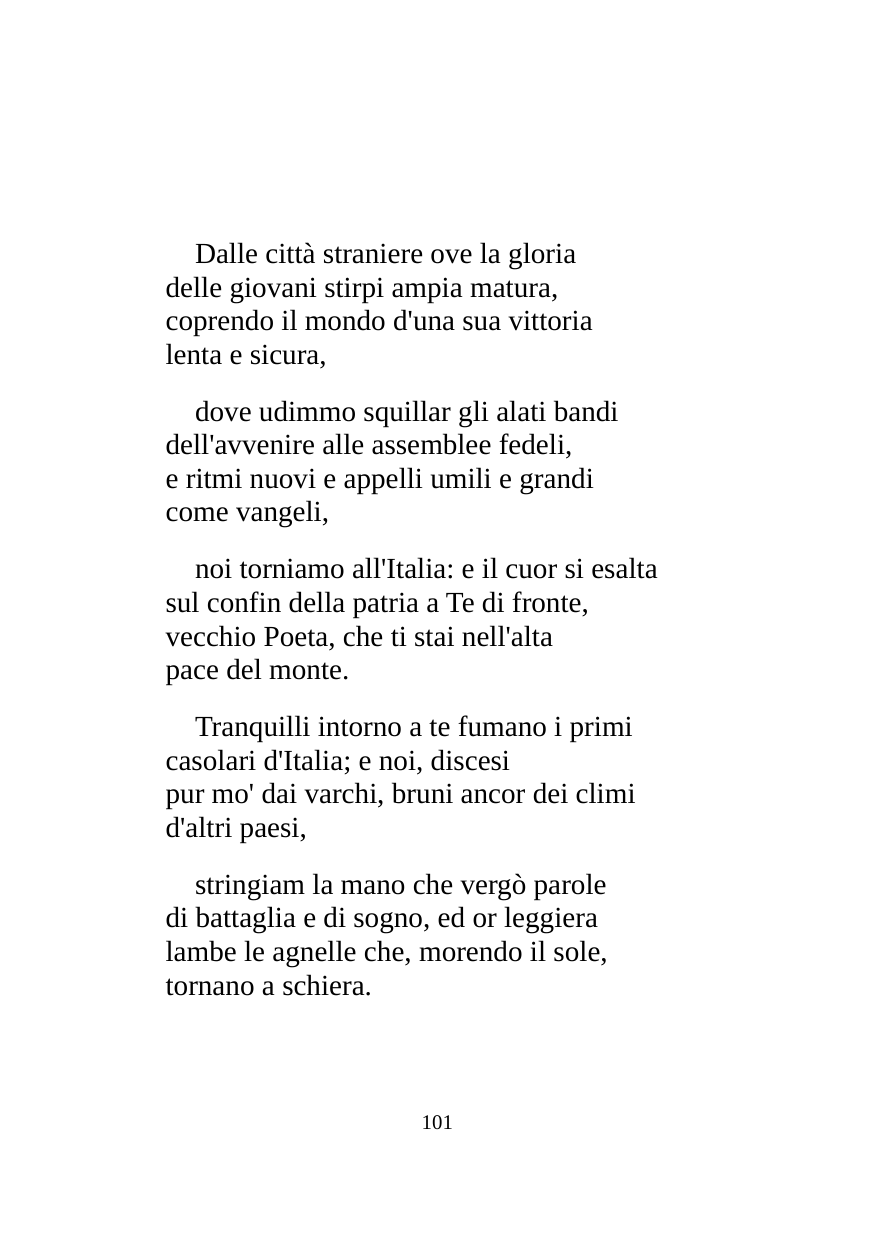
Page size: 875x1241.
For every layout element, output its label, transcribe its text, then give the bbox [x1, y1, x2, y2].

text Dalle città straniere ove la gloria delle giovani stirpi ampia matura, coprendo il mondo d'una sua vittoria lenta e sicura, [165, 236, 768, 370]
text noi torniamo all'Italia: e il cuor si esalta sul confin della patria a Te di fronte, vecchio Poeta, che ti stai nell'alta pace del monte. [165, 552, 768, 686]
text dove udimmo squillar gli alati bandi dell'avvenire alle assemblee fedeli, e ritmi nuovi e appelli umili e grandi come vangeli, [165, 394, 768, 528]
text stringiam la mano che vergò parole di battaglia e di sogno, ed or leggiera lambe le agnelle che, morendo il sole, tornano a schiera. [165, 867, 768, 1001]
text Tranquilli intorno a te fumano i primi casolari d'Italia; e noi, discesi pur mo' dai varchi, bruni ancor dei climi d'altri paesi, [165, 709, 768, 843]
